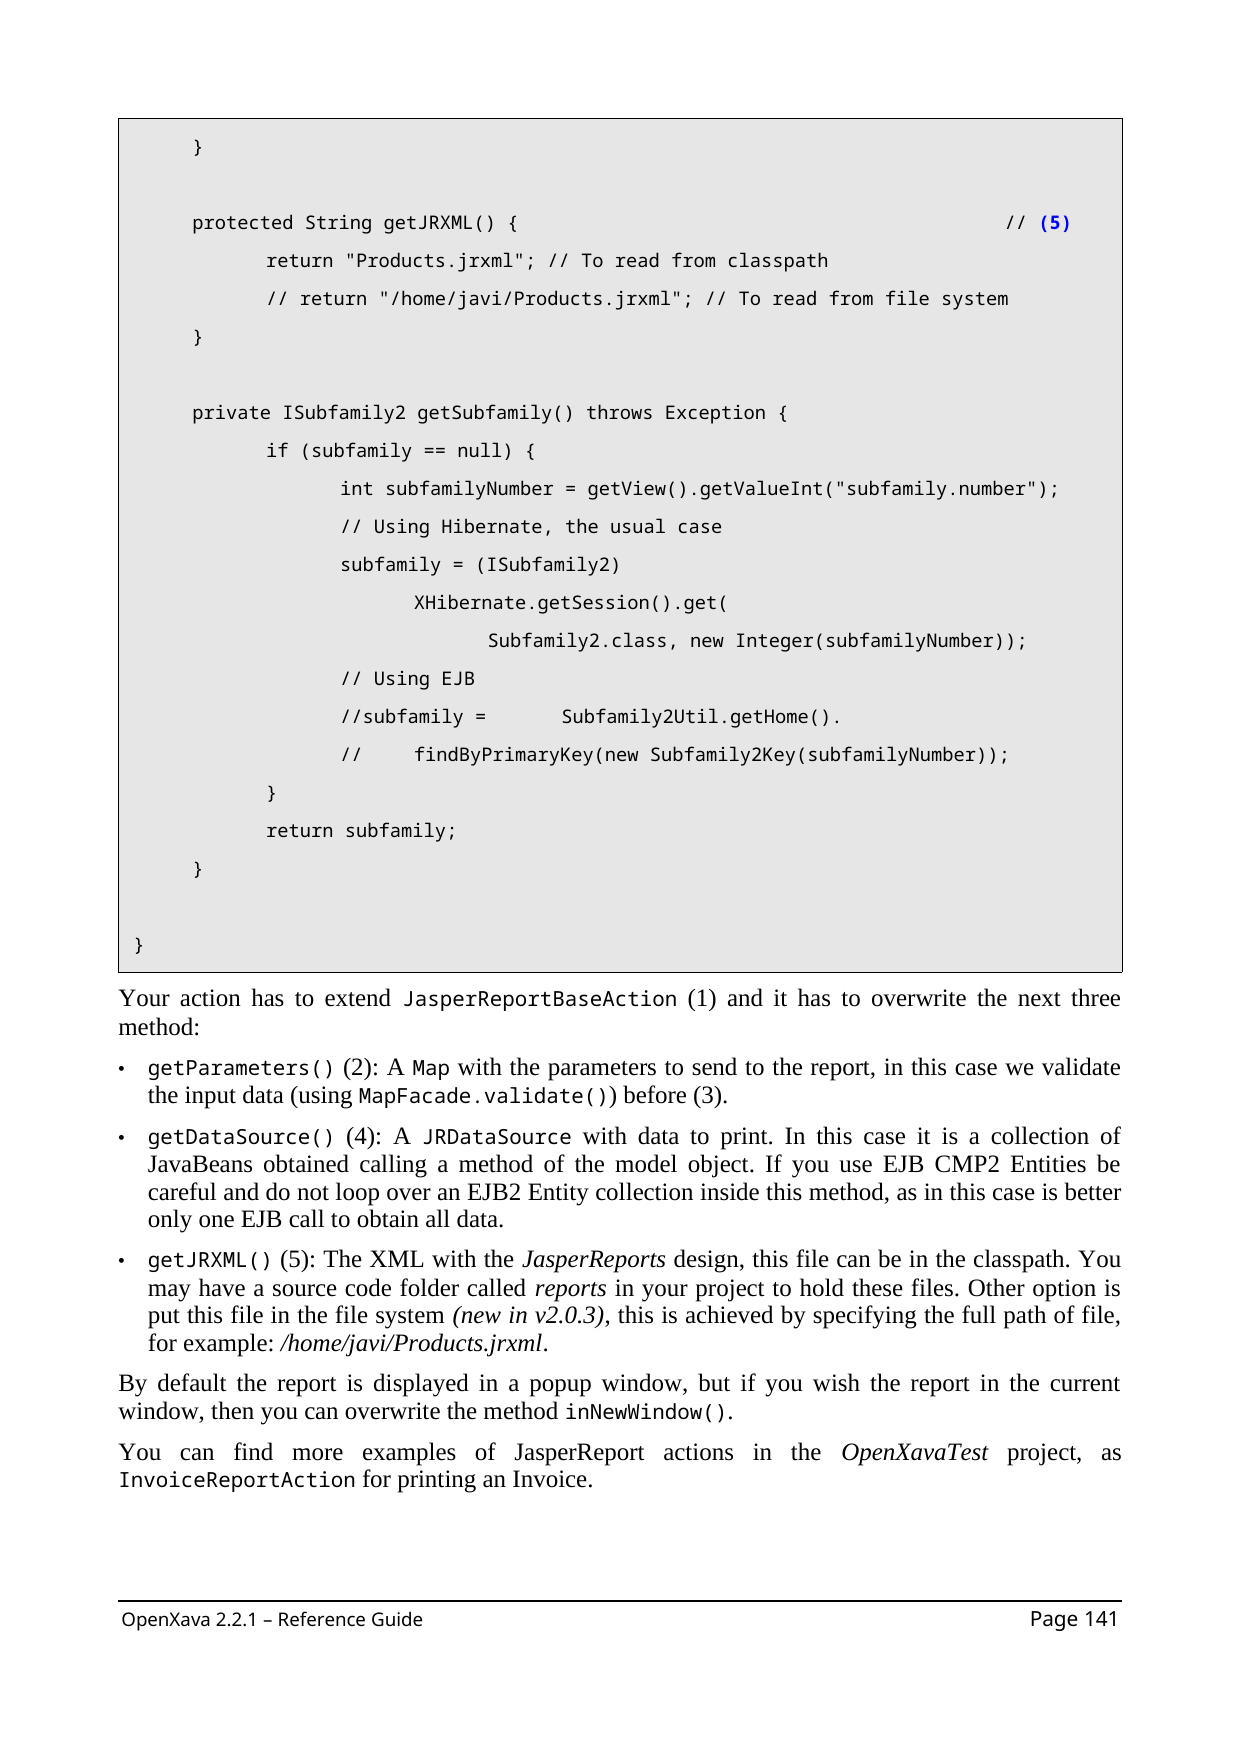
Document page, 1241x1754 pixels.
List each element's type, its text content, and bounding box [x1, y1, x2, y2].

text } [119, 308, 1122, 346]
text // findByPrimaryKey(new Subfamily2Key(subfamilyNumber)); [119, 726, 1122, 764]
text // Using EJB [119, 650, 1122, 688]
text return subfamily; [119, 802, 1122, 841]
text You can find more examples of JasperReport actions in the OpenXavaTest project, as InvoiceReportAction for printing an Invoice. [118, 1438, 1122, 1494]
text subfamily = (ISubfamily2) [119, 536, 1122, 574]
text By default the report is displayed in a popup window, but if you wish the report in the current window, then you can overwrite the method inNewWindow(). [118, 1369, 1122, 1425]
text protected String getJRXML() { // (5) [119, 194, 1122, 232]
text } [119, 841, 1122, 878]
text Subfamily2.class, new Integer(subfamilyNumber)); [119, 612, 1122, 650]
text //subfamily = Subfamily2Util.getHome(). [119, 688, 1122, 726]
list getParameters() (2): A Map with the parameters to send to the report, in this case we validate the input data (using MapFacade.validate()) before (3). [118, 1053, 1122, 1109]
text } [119, 764, 1122, 802]
text XHibernate.getSession().get( [119, 574, 1122, 612]
text private ISubfamily2 getSubfamily() throws Exception { [119, 384, 1122, 422]
text int subfamilyNumber = getView().getValueInt("subfamily.number"); [119, 460, 1122, 498]
list getJRXML() (5): The XML with the JasperReports design, this file can be in the classpath. You may have a source code folder called reports in your project to hold these files. Other option is put this file in the file system (new in v2.0.3), this is achieved by specifying the full path of file, for example: /home/javi/Products.jrxml. [118, 1246, 1122, 1357]
list getDataSource() (4): A JRDataSource with data to print. In this case it is a collection of JavaBeans obtained calling a method of the model object. If you use EJB CMP2 Entities be careful and do not loop over an EJB2 Entity collection inside this method, as in this case is better only one EJB call to obtain all data. [118, 1122, 1122, 1233]
text } [119, 119, 1122, 156]
text // return "/home/javi/Products.jrxml"; // To read from file system [119, 270, 1122, 308]
text // Using Hibernate, the usual case [119, 498, 1122, 536]
text if (subfamily == null) { [119, 422, 1122, 460]
text } [119, 917, 1122, 972]
text return "Products.jrxml"; // To read from classpath [119, 232, 1122, 270]
text Your action has to extend JasperReportBaseAction (1) and it has to overwrite the next three method: [118, 984, 1122, 1040]
